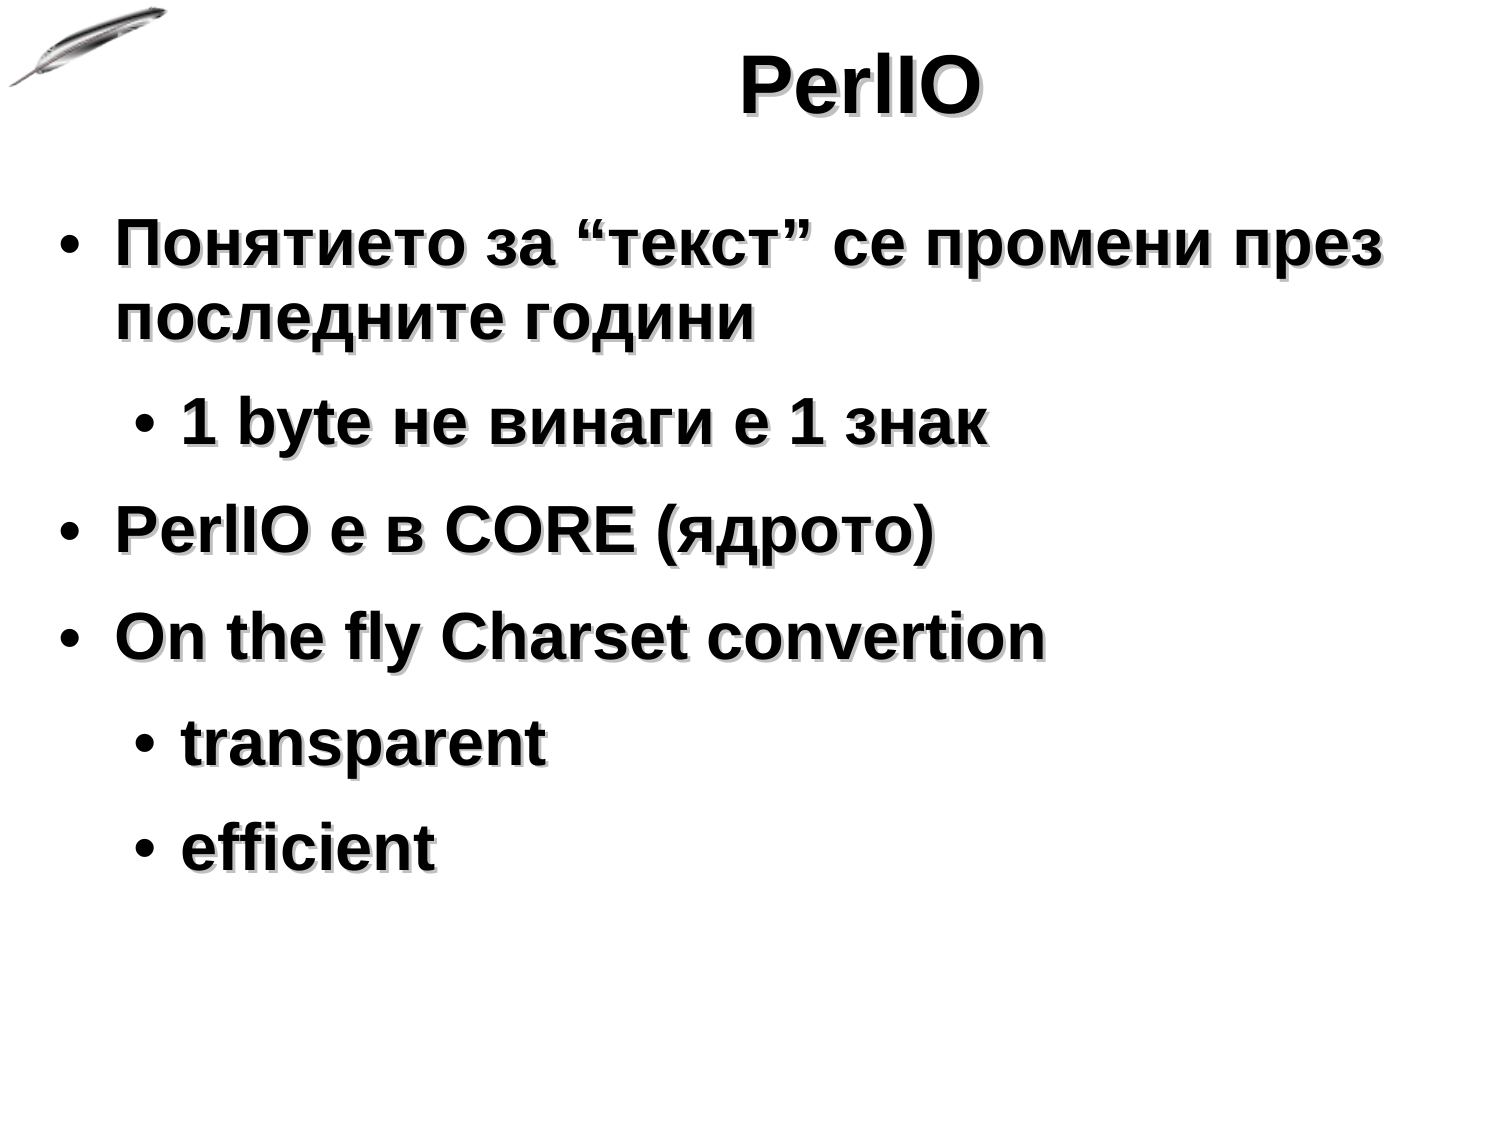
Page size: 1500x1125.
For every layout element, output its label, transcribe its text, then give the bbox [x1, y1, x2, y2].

title PerlIO [738, 0, 1500, 179]
list Понятието за “текст” се промени през последните години 1 byte не винаги е 1 знак PerlIO е в CORE (ядрото) On the fly Charset convertion transparent efficient [59, 206, 1453, 1083]
picture [5, 5, 173, 89]
